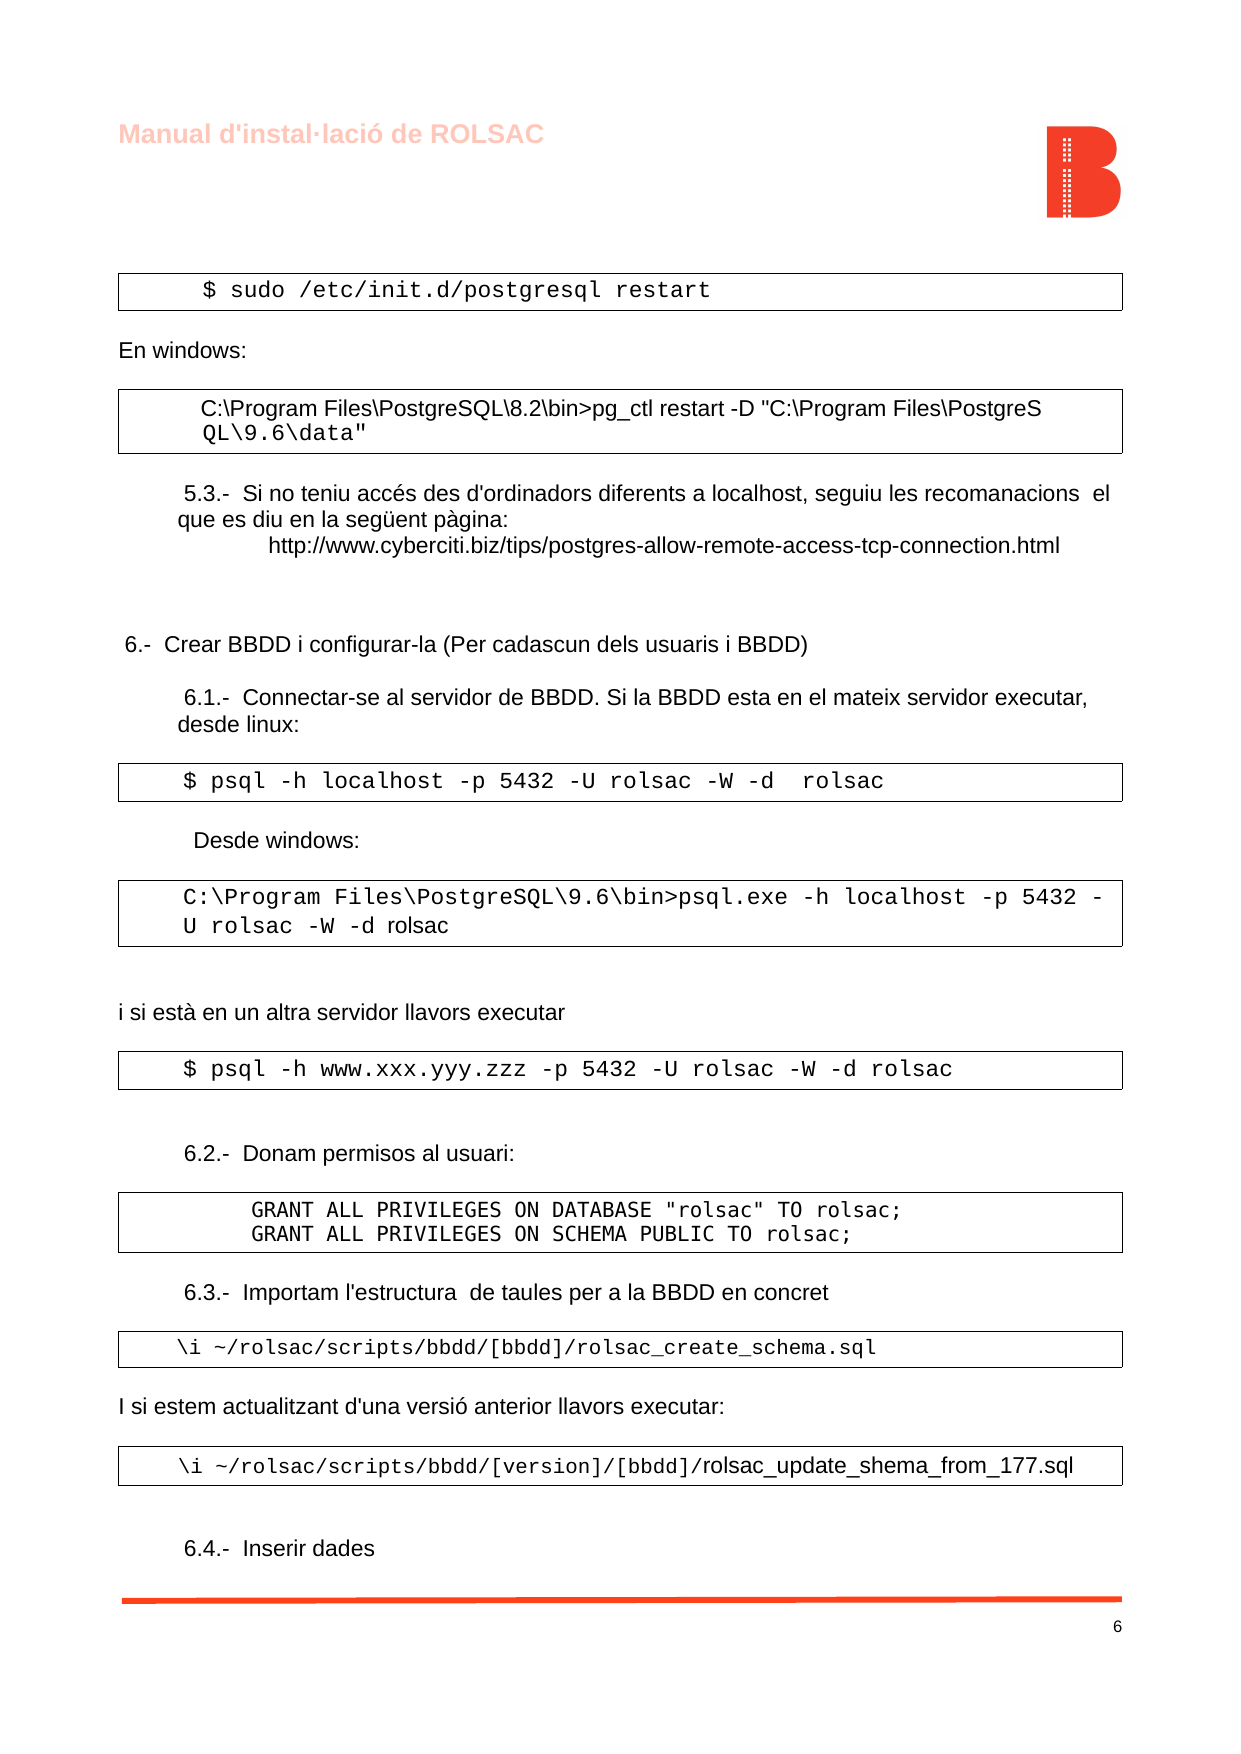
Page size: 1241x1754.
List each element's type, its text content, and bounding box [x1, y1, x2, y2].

list desde linux: [177, 711, 1122, 737]
list Donam permisos al usuari: [177, 1139, 1122, 1166]
text En windows: [118, 337, 1122, 363]
table_header \i ~/rolsac/scripts/bbdd/[version]/[bbdd]/rolsac_update_shema_from_177.sql [119, 1447, 1122, 1485]
table_header C:\Program Files\PostgreSQL\8.2\bin>pg_ctl restart -D "C:\Program Files\PostgreS QL\9.6\data" [119, 390, 1122, 453]
table_header $ psql -h www.xxx.yyy.zzz -p 5432 -U rolsac -W -d rolsac [119, 1052, 1122, 1089]
table_header $ psql -h localhost -p 5432 -U rolsac -W -d rolsac [119, 764, 1122, 801]
table_header \i ~/rolsac/scripts/bbdd/[bbdd]/rolsac_create_schema.sql [119, 1332, 1122, 1367]
table_header C:\Program Files\PostgreSQL\9.6\bin>psql.exe -h localhost -p 5432 -U rolsac -W -d rolsac [119, 881, 1122, 946]
list Connectar-se al servidor de BBDD. Si la BBDD esta en el mateix servidor executar, [177, 684, 1122, 711]
list Inserir dades [177, 1535, 1122, 1562]
list Crear BBDD i configurar-la (Per cadascun dels usuaris i BBDD) [118, 631, 1122, 658]
table_header GRANT ALL PRIVILEGES ON DATABASE "rolsac" TO rolsac; GRANT ALL PRIVILEGES ON SCHEMA PUBLIC TO rolsac; [119, 1193, 1122, 1252]
text http://www.cyberciti.biz/tips/postgres-allow-remote-access-tcp-connection.html [118, 532, 1122, 559]
text Desde windows: [118, 827, 1122, 853]
list Si no teniu accés des d'ordinadors diferents a localhost, seguiu les recomanacions el que es diu en la següent pàgina: [177, 479, 1122, 532]
picture [1036, 124, 1130, 221]
text i si està en un altra servidor llavors executar [118, 998, 1122, 1025]
table_header $ sudo /etc/init.d/postgresql restart [119, 274, 1122, 310]
list Importam l'estructura de taules per a la BBDD en concret [177, 1279, 1122, 1305]
text I si estem actualitzant d'una versió anterior llavors executar: [118, 1393, 1122, 1419]
